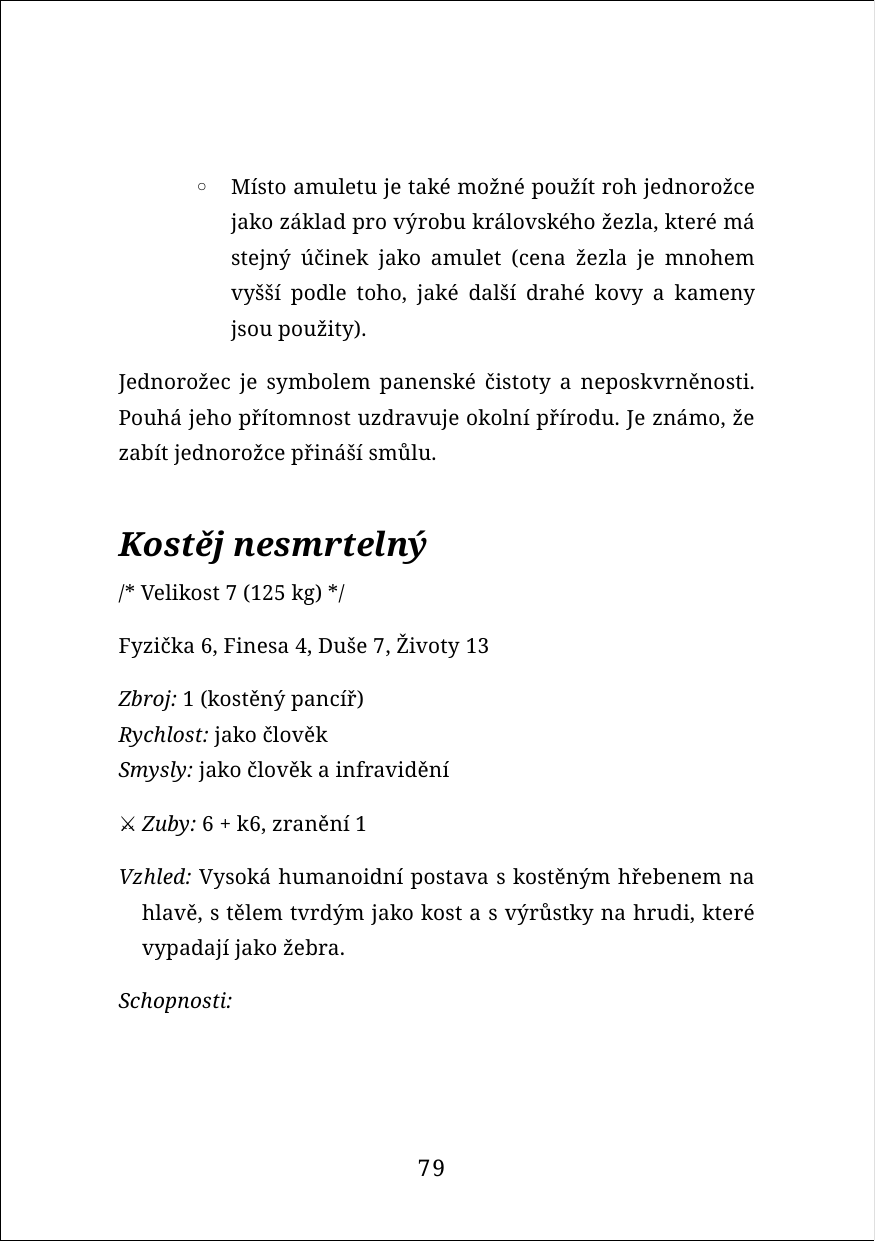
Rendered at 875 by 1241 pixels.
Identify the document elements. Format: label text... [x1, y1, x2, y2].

text Schopnosti: [118, 986, 756, 1015]
subtitle Kostěj nesmrtelný [118, 521, 756, 566]
text Vzhled: Vysoká humanoidní postava s kostěným hřebenem na hlavě, s tělem tvrdým jako kost a s výrůstky na hrudi, které vypadají jako žebra. [118, 862, 756, 962]
text Fyzička 6, Finesa 4, Duše 7, Životy 13 [118, 631, 756, 660]
text ⚔ Zuby: 6 + k6, zranění 1 [118, 809, 756, 837]
list Místo amuletu je také možné použít roh jednorožce jako základ pro výrobu královského žezla, které má stejný účinek jako amulet (cena žezla je mnohem vyšší podle toho, jaké další drahé kovy a kameny jsou použity). [193, 172, 756, 342]
text /* Velikost 7 (125 kg) */ [118, 578, 756, 607]
text Jednorožec je symbolem panenské čistoty a neposkvrněnosti. Pouhá jeho přítomnost uzdravuje okolní přírodu. Je známo, že zabít jednorožce přináší smůlu. [118, 367, 756, 467]
text Zbroj: 1 (kostěný pancíř) [118, 684, 756, 713]
text Smysly: jako člověk a infravidění [118, 756, 756, 784]
text Rychlost: jako člověk [118, 720, 756, 748]
